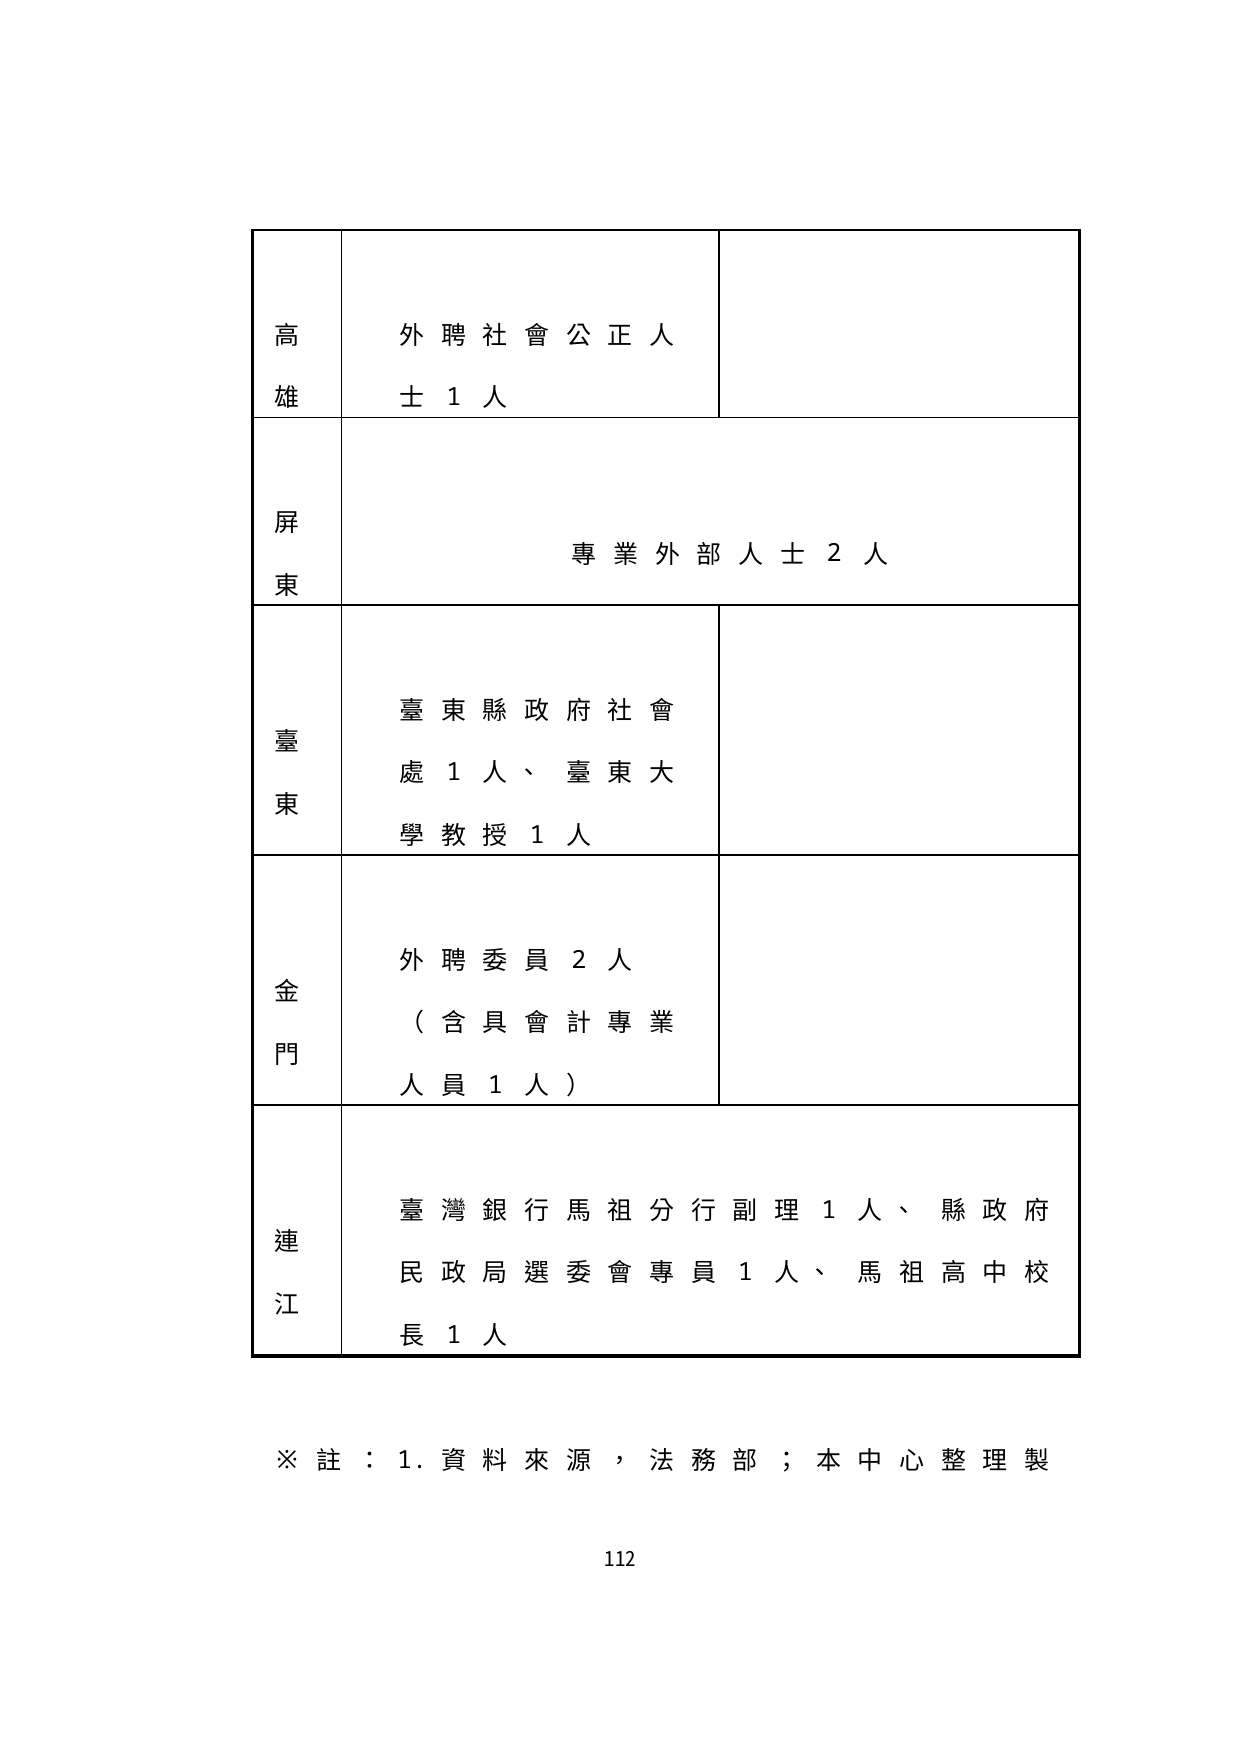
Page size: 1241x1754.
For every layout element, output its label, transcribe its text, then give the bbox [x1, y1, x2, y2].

table_cell [720, 856, 1078, 1104]
table_cell 金門 [254, 856, 341, 1104]
table_cell 連江 [254, 1106, 341, 1354]
table_cell 臺東 [254, 606, 341, 854]
table_cell 屏東 [254, 418, 341, 604]
table_cell [720, 231, 1078, 417]
table_cell 外聘委員2人（含具會計專業人員1人） [342, 856, 718, 1104]
table_cell 高雄 [254, 231, 341, 417]
table_cell 臺灣銀行馬祖分行副理1人、縣政府民政局選委會專員1人、馬祖高中校長1人 [342, 1106, 1078, 1354]
table_cell 臺東縣政府社會處1人、臺東大學教授1人 [342, 606, 718, 854]
table_cell 外聘社會公正人士1人 [342, 231, 718, 417]
table_cell [720, 606, 1078, 854]
text ※註：1.資料來源，法務部；本中心整理製 [232, 1417, 1058, 1479]
table_cell 專業外部人士2人 [342, 418, 1078, 604]
